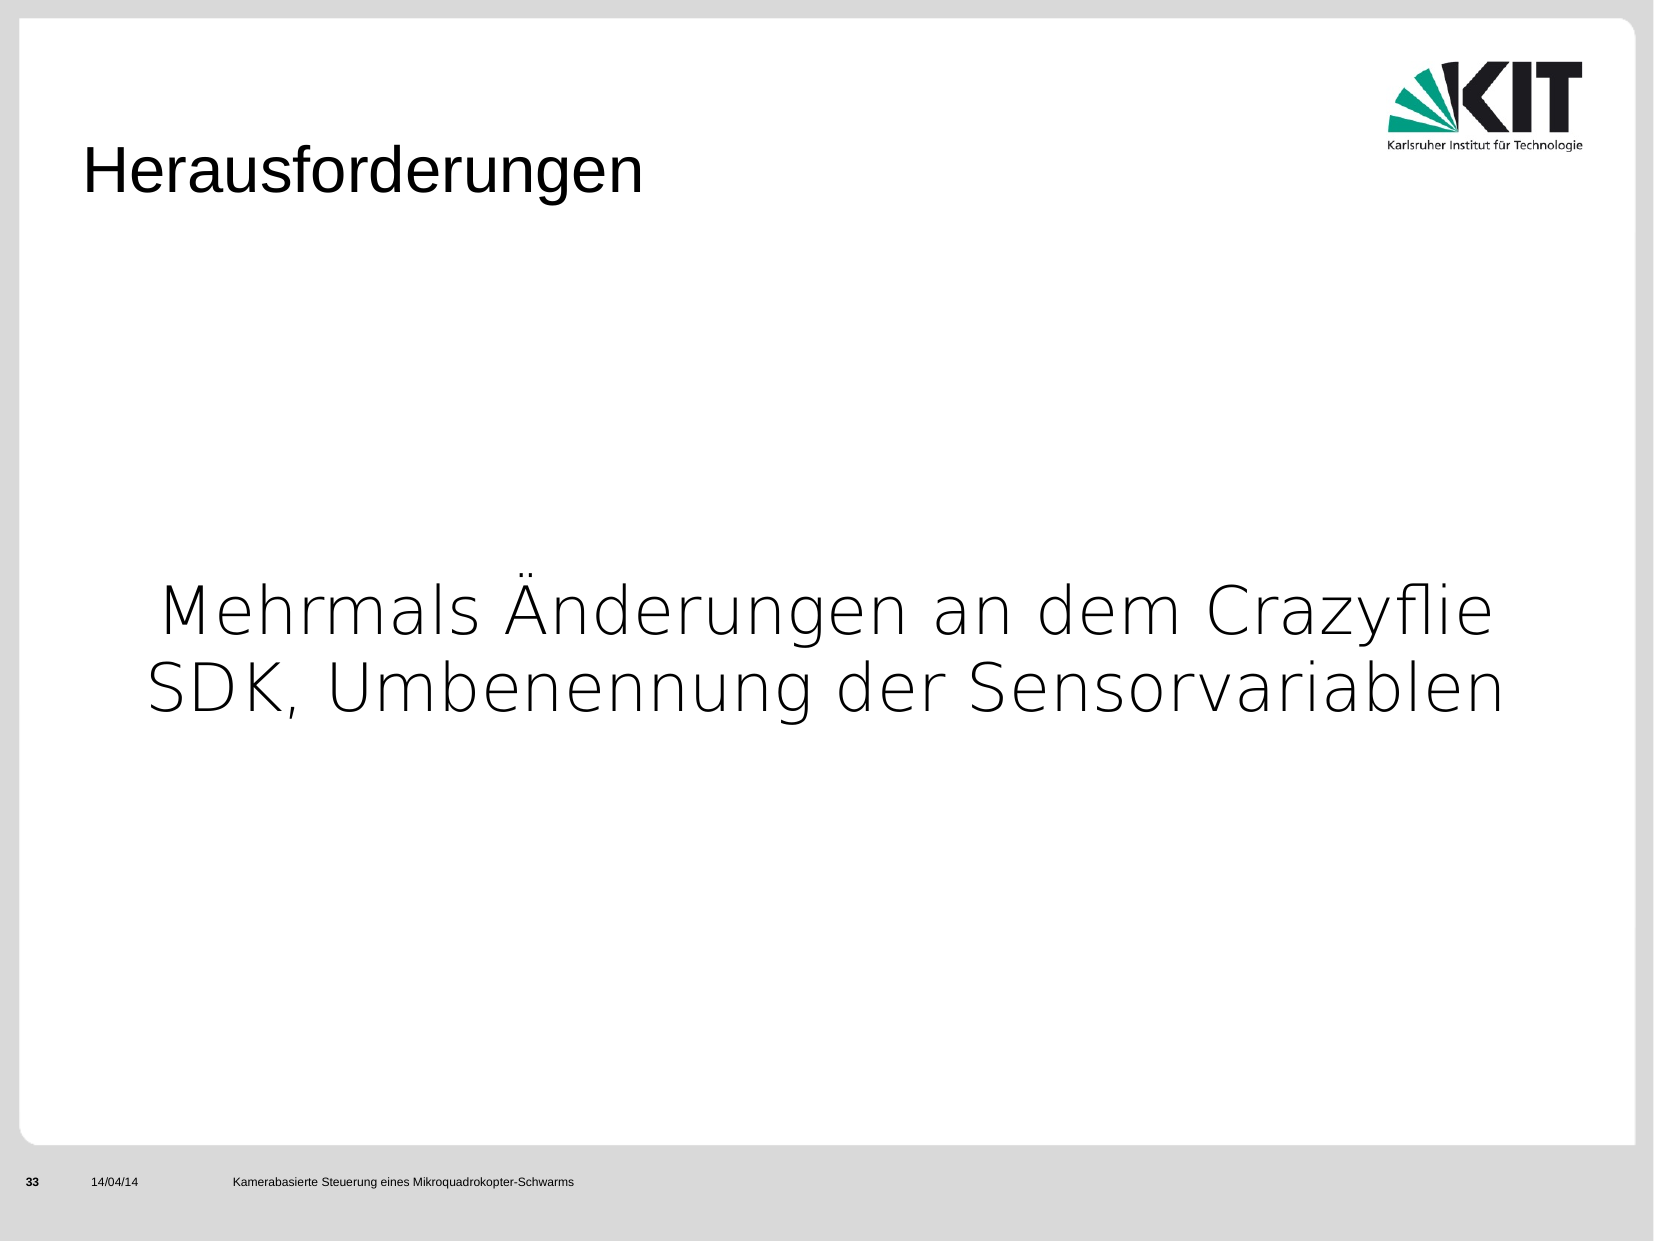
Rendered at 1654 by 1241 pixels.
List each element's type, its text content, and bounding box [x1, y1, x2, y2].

title Herausforderungen [82, 49, 1571, 257]
subtitle Mehrmals Änderungen an dem Crazyflie SDK, Umbenennung der Sensorvariablen [82, 290, 1571, 1010]
picture [0, 0, 1654, 1241]
